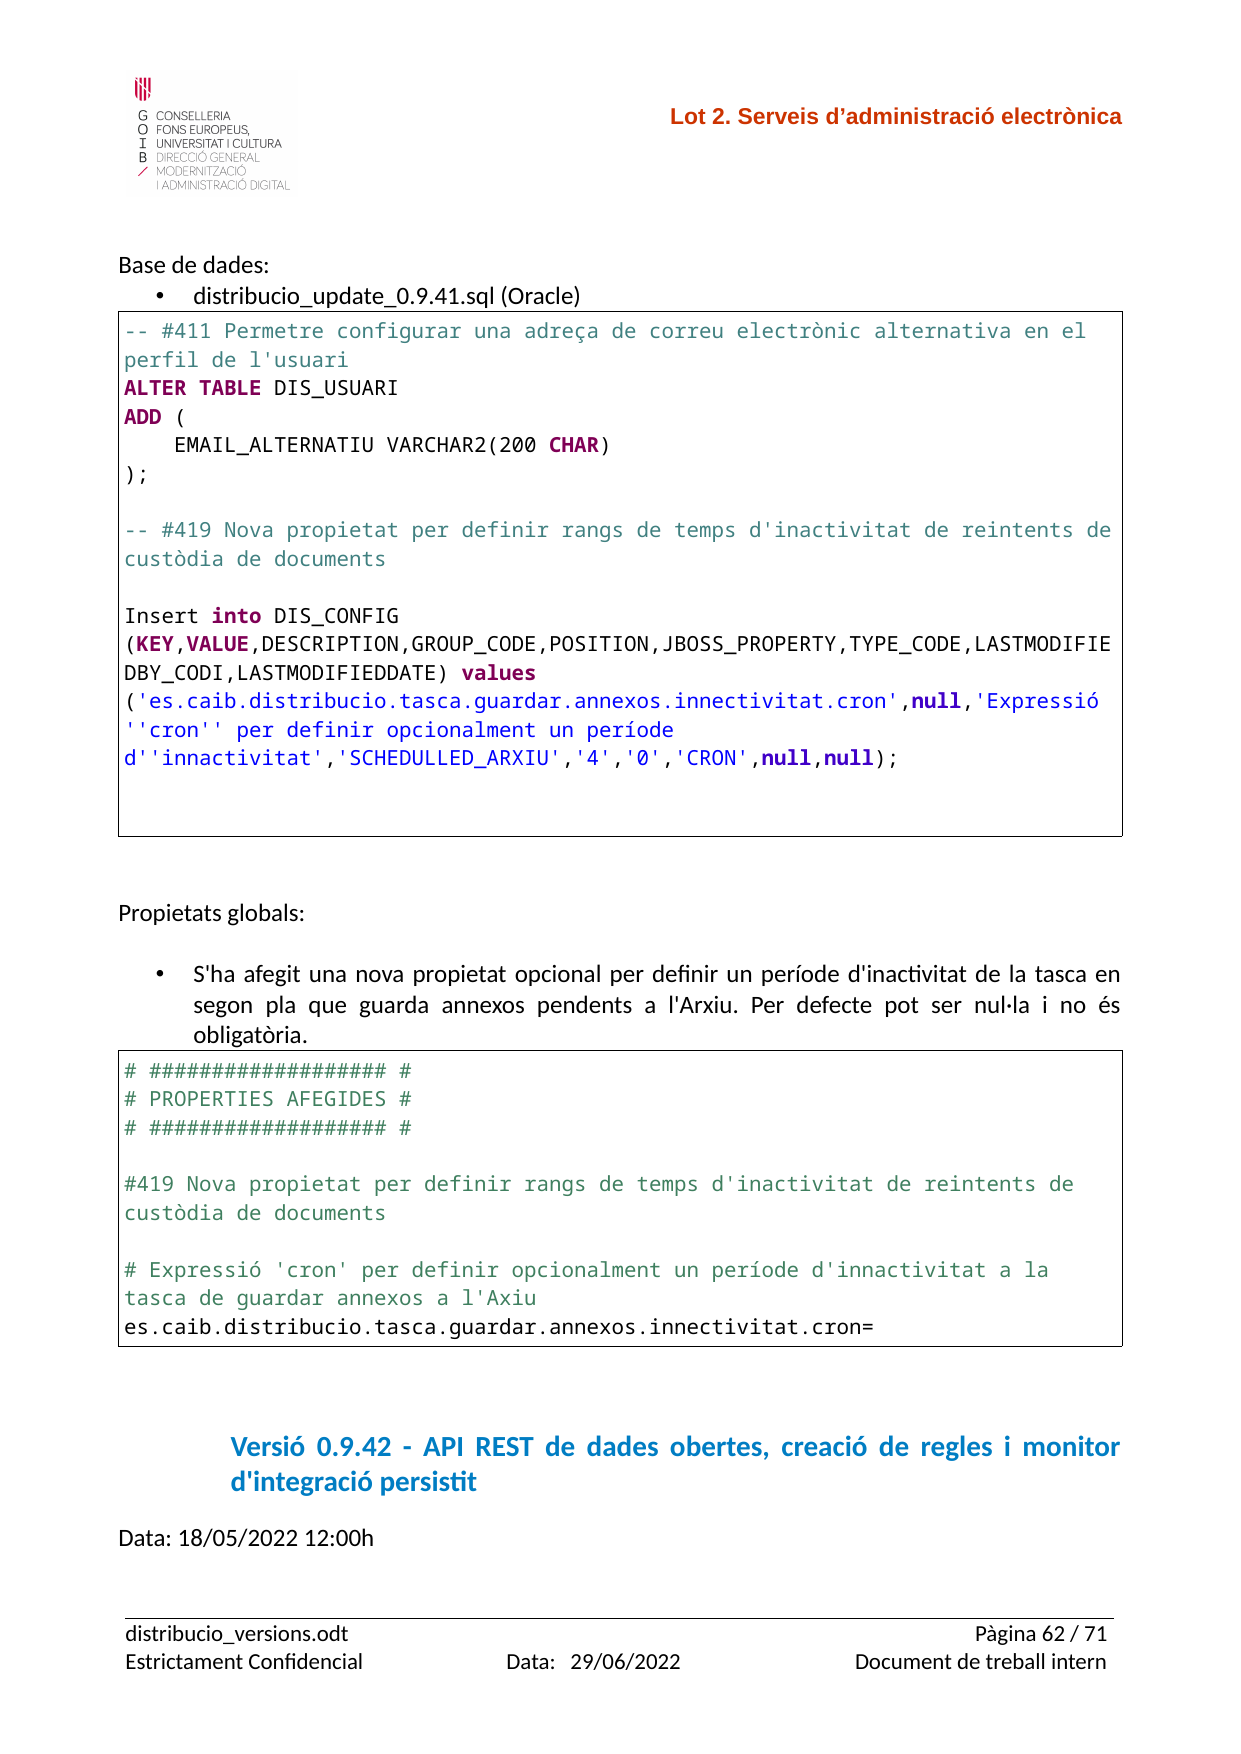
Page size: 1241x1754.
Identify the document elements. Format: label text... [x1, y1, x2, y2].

list S'ha afegit una nova propietat opcional per definir un període d'inactivitat de la tasca en segon pla que guarda annexos pendents a l'Arxiu. Per defecte pot ser nul·la i no és obligatòria. [156, 958, 1122, 1050]
subtitle Versió 0.9.42 - API REST de dades obertes, creació de regles i monitor d'integració persistit [153, 1428, 1122, 1499]
text Data: 18/05/2022 12:00h [118, 1523, 1122, 1553]
table_header # ################### # # PROPERTIES AFEGIDES # # ################### # #419 Nova propietat per definir rangs de temps d'inactivitat de reintents de custòdia de documents # Expressió 'cron' per definir opcionalment un període d'innactivitat a la tasca de guardar annexos a l'Axiu es.caib.distribucio.tasca.guardar.annexos.innectivitat.cron= [119, 1051, 1122, 1346]
table_header -- #411 Permetre configurar una adreça de correu electrònic alternativa en el perfil de l'usuari ALTER TABLE DIS_USUARI ADD ( EMAIL_ALTERNATIU VARCHAR2(200 CHAR) ); -- #419 Nova propietat per definir rangs de temps d'inactivitat de reintents de custòdia de documents Insert into DIS_CONFIG (KEY,VALUE,DESCRIPTION,GROUP_CODE,POSITION,JBOSS_PROPERTY,TYPE_CODE,LASTMODIFIEDBY_CODI,LASTMODIFIEDDATE) values ('es.caib.distribucio.tasca.guardar.annexos.innectivitat.cron',null,'Expressió ''cron'' per definir opcionalment un període d''innactivitat','SCHEDULLED_ARXIU','4','0','CRON',null,null); [119, 312, 1122, 836]
list distribucio_update_0.9.41.sql (Oracle) [156, 280, 1122, 311]
picture [126, 70, 299, 197]
text Base de dades: [118, 250, 1122, 280]
text Propietats globals: [118, 897, 1122, 928]
